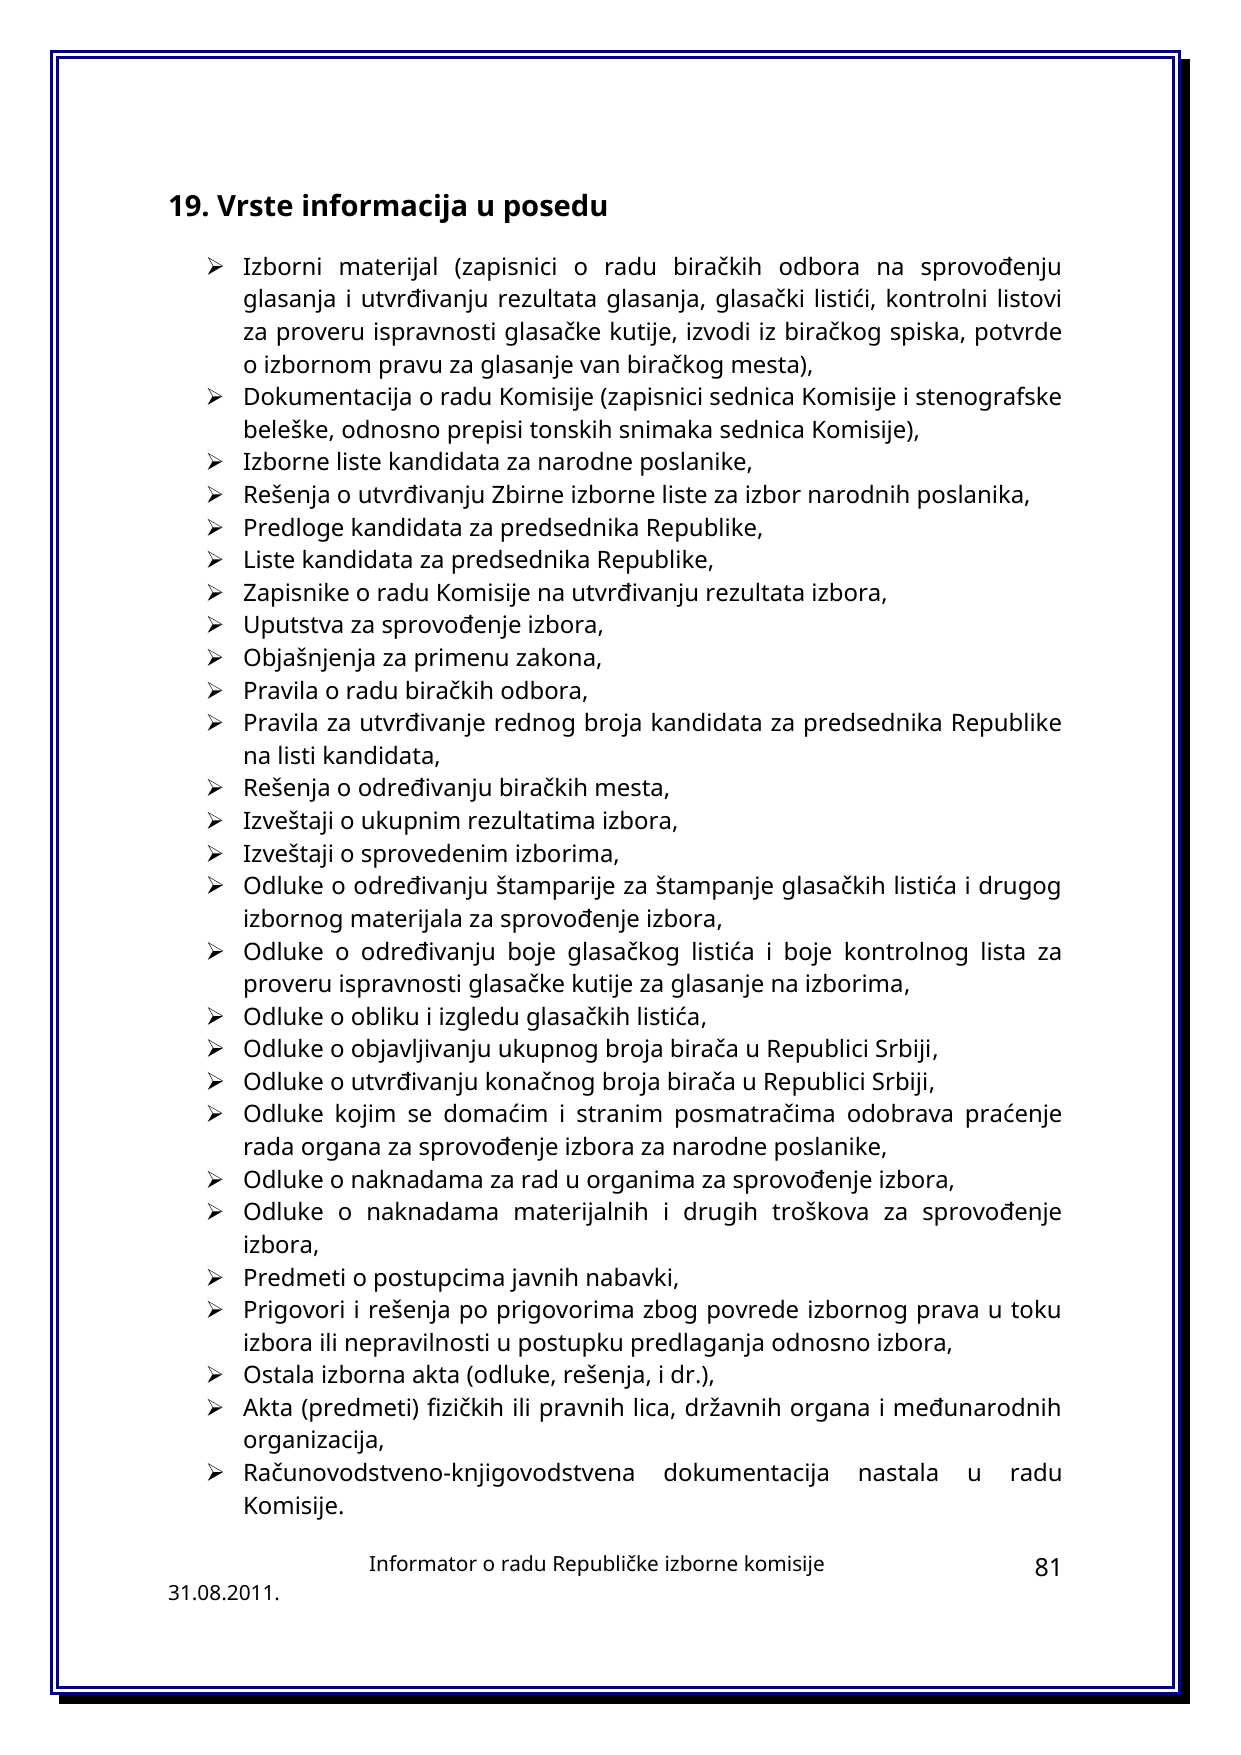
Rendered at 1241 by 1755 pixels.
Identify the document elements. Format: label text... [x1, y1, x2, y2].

list Pravila za utvrđivanje rednog broja kandidata za predsednika Republike na listi kandidata, [205, 706, 1063, 771]
list Predmeti o postupcima javnih nabavki, [205, 1260, 1063, 1293]
list Pravila o radu biračkih odbora, [205, 673, 1063, 706]
list Odluke kojim se domaćim i stranim posmatračima odobrava praćenje rada organa za sprovođenje izbora za narodne poslanike, [205, 1097, 1063, 1162]
list Dokumentacija o radu Komisije (zapisnici sednica Komisije i stenografske beleške, odnosno prepisi tonskih snimaka sednica Komisije), [205, 380, 1063, 445]
list Odluke o naknadama materijalnih i drugih troškova za sprovođenje izbora, [205, 1195, 1063, 1260]
list Odluke o određivanju boje glasačkog listića i boje kontrolnog lista za proveru ispravnosti glasačke kutije za glasanje na izborima, [205, 934, 1063, 999]
list Odluke o obliku i izgledu glasačkih listića, [205, 999, 1063, 1032]
list Izveštaji o sprovedenim izborima, [205, 836, 1063, 869]
list Objašnjenja za primenu zakona, [205, 641, 1063, 673]
list Uputstva za sprovođenje izbora, [205, 608, 1063, 641]
list Rešenja o utvrđivanju Zbirne izborne liste za izbor narodnih poslanika, [205, 478, 1063, 510]
list Izborni materijal (zapisnici o radu biračkih odbora na sprovođenju glasanja i utvrđivanju rezultata glasanja, glasački listići, kontrolni listovi za proveru ispravnosti glasačke kutije, izvodi iz biračkog spiska, potvrde o izbornom pravu za glasanje van biračkog mesta), [205, 249, 1063, 380]
list Izborne liste kandidata za narodne poslanike, [205, 445, 1063, 478]
list Predloge kandidata za predsednika Republike, [205, 510, 1063, 543]
list Zapisnike o radu Komisije na utvrđivanju rezultata izbora, [205, 576, 1063, 608]
list Prigovori i rešenja po prigovorima zbog povrede izbornog prava u toku izbora ili nepravilnosti u postupku predlaganja odnosno izbora, [205, 1293, 1063, 1358]
list Izveštaji o ukupnim rezultatima izbora, [205, 804, 1063, 836]
list Računovodstveno-knjigovodstvena dokumentacija nastala u radu Komisije. [205, 1456, 1063, 1521]
list Liste kandidata za predsednika Republike, [205, 543, 1063, 576]
list Akta (predmeti) fizičkih ili pravnih lica, državnih organa i međunarodnih organizacija, [205, 1391, 1063, 1456]
list Ostala izborna akta (odluke, rešenja, i dr.), [205, 1358, 1063, 1391]
list Odluke o određivanju štamparije za štampanje glasačkih listića i drugog izbornog materijala za sprovođenje izbora, [205, 869, 1063, 934]
list Odluke o utvrđivanju konačnog broja birača u Republici Srbiji, [205, 1065, 1063, 1097]
list Rešenja o određivanju biračkih mesta, [205, 771, 1063, 804]
subtitle 19. Vrste informacija u posedu [168, 185, 1063, 224]
list Odluke o naknadama za rad u organima za sprovođenje izbora, [205, 1162, 1063, 1195]
list Odluke o objavljivanju ukupnog broja birača u Republici Srbiji, [205, 1032, 1063, 1065]
